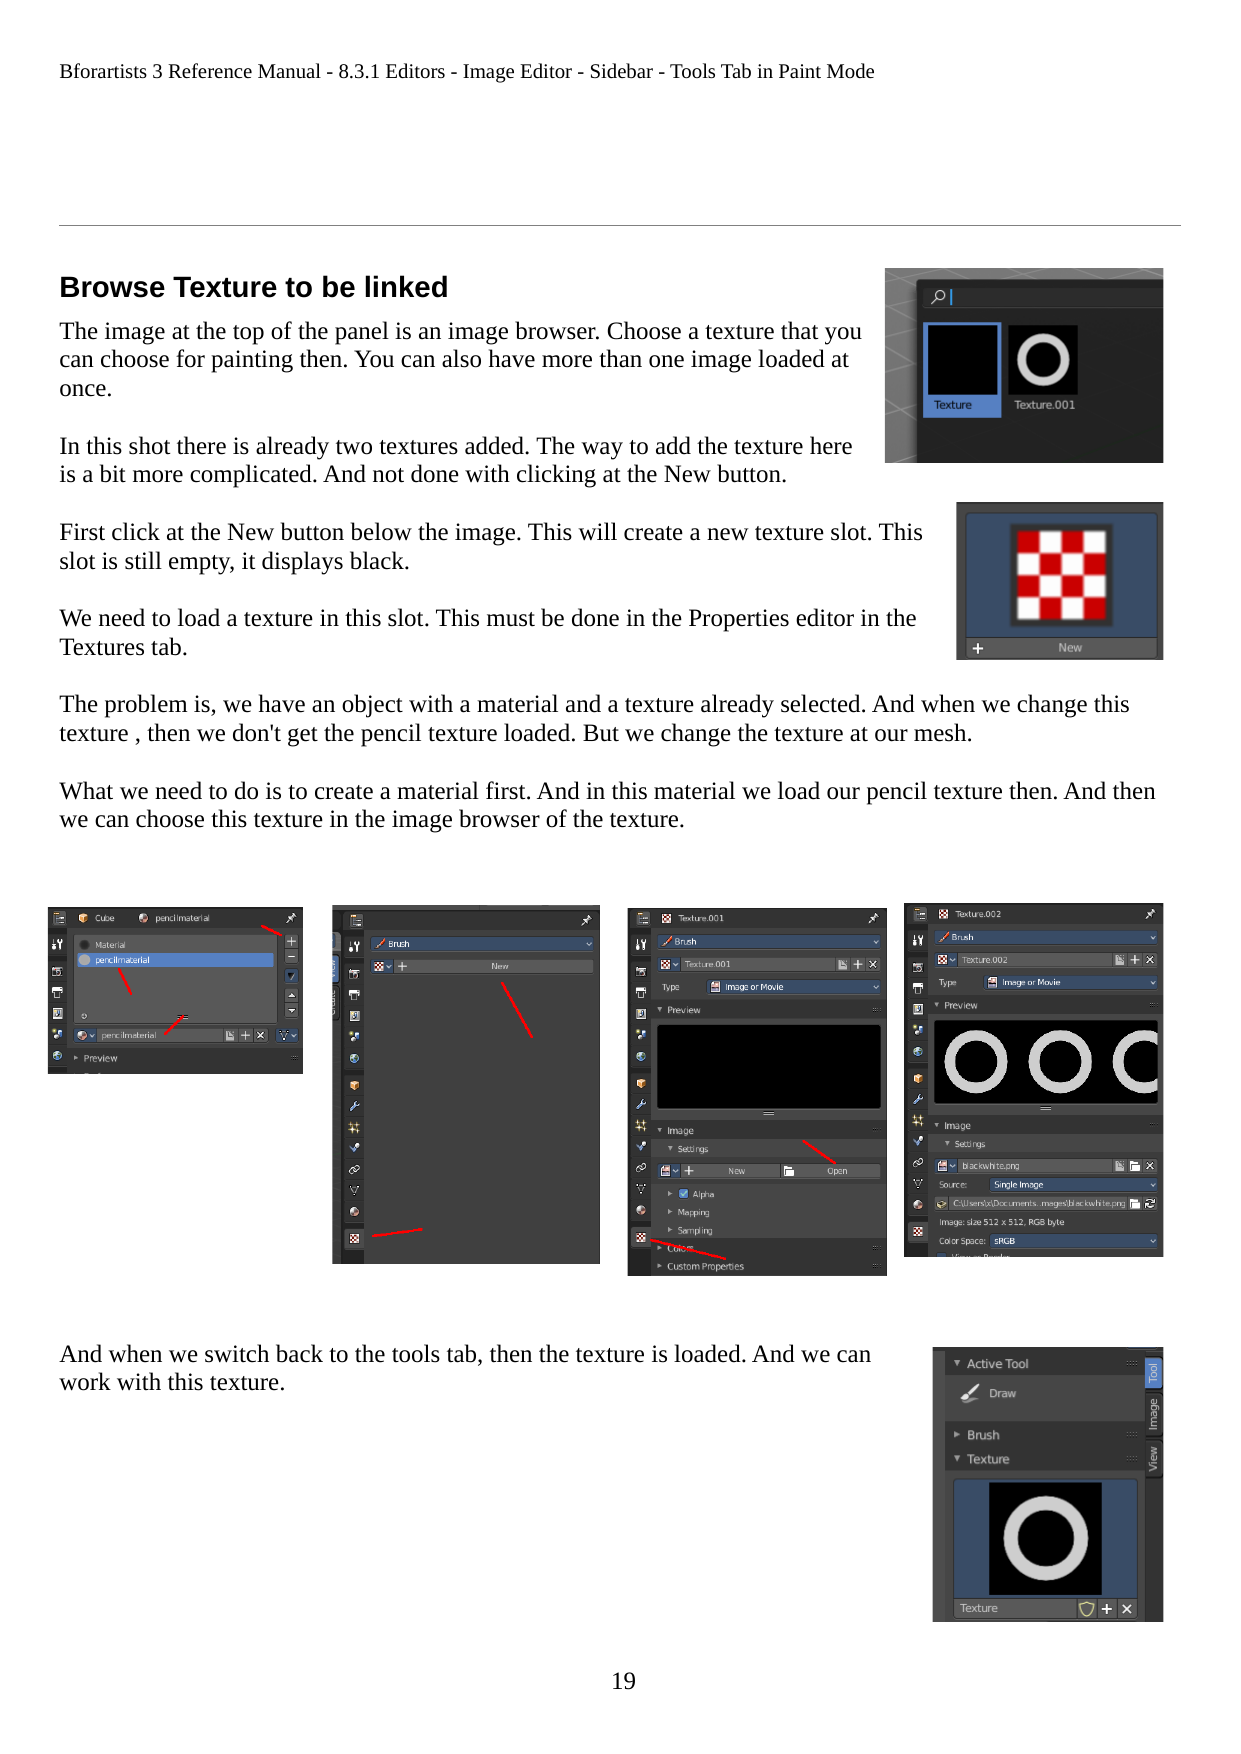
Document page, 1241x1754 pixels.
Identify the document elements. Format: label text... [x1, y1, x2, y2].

picture [332, 905, 600, 1264]
picture [932, 1347, 1164, 1622]
text In this shot there is already two textures added. The way to add the texture here is a bit more complicated. And not done with clicking at the New button. [59, 431, 1181, 488]
picture [47, 907, 303, 1074]
text The image at the top of the panel is an image browser. Choose a texture that you can choose for painting then. You can also have more than one image loaded at once. [59, 316, 884, 402]
text And when we switch back to the tools tab, then the texture is loaded. And we can work with this texture. [59, 1339, 1181, 1396]
text What we need to do is to create a material first. And in this material we load our pencil texture then. And then we can choose this texture in the image browser of the texture. [59, 776, 1181, 833]
text The problem is, we have an object with a material and a texture already selected. And when we change this texture , then we don't get the pencil texture loaded. But we change the texture at our mesh. [59, 689, 1181, 747]
picture [956, 502, 1164, 660]
text We need to load a texture in this slot. This must be done in the Properties editor in the Textures tab. [59, 603, 1181, 661]
picture [627, 908, 887, 1276]
picture [904, 903, 1164, 1257]
picture [884, 268, 1164, 463]
text First click at the New button below the image. This will create a new texture slot. This slot is still empty, it displays black. [59, 517, 956, 574]
subtitle [1164, 269, 1181, 303]
subtitle Browse Texture to be linked [59, 269, 884, 303]
